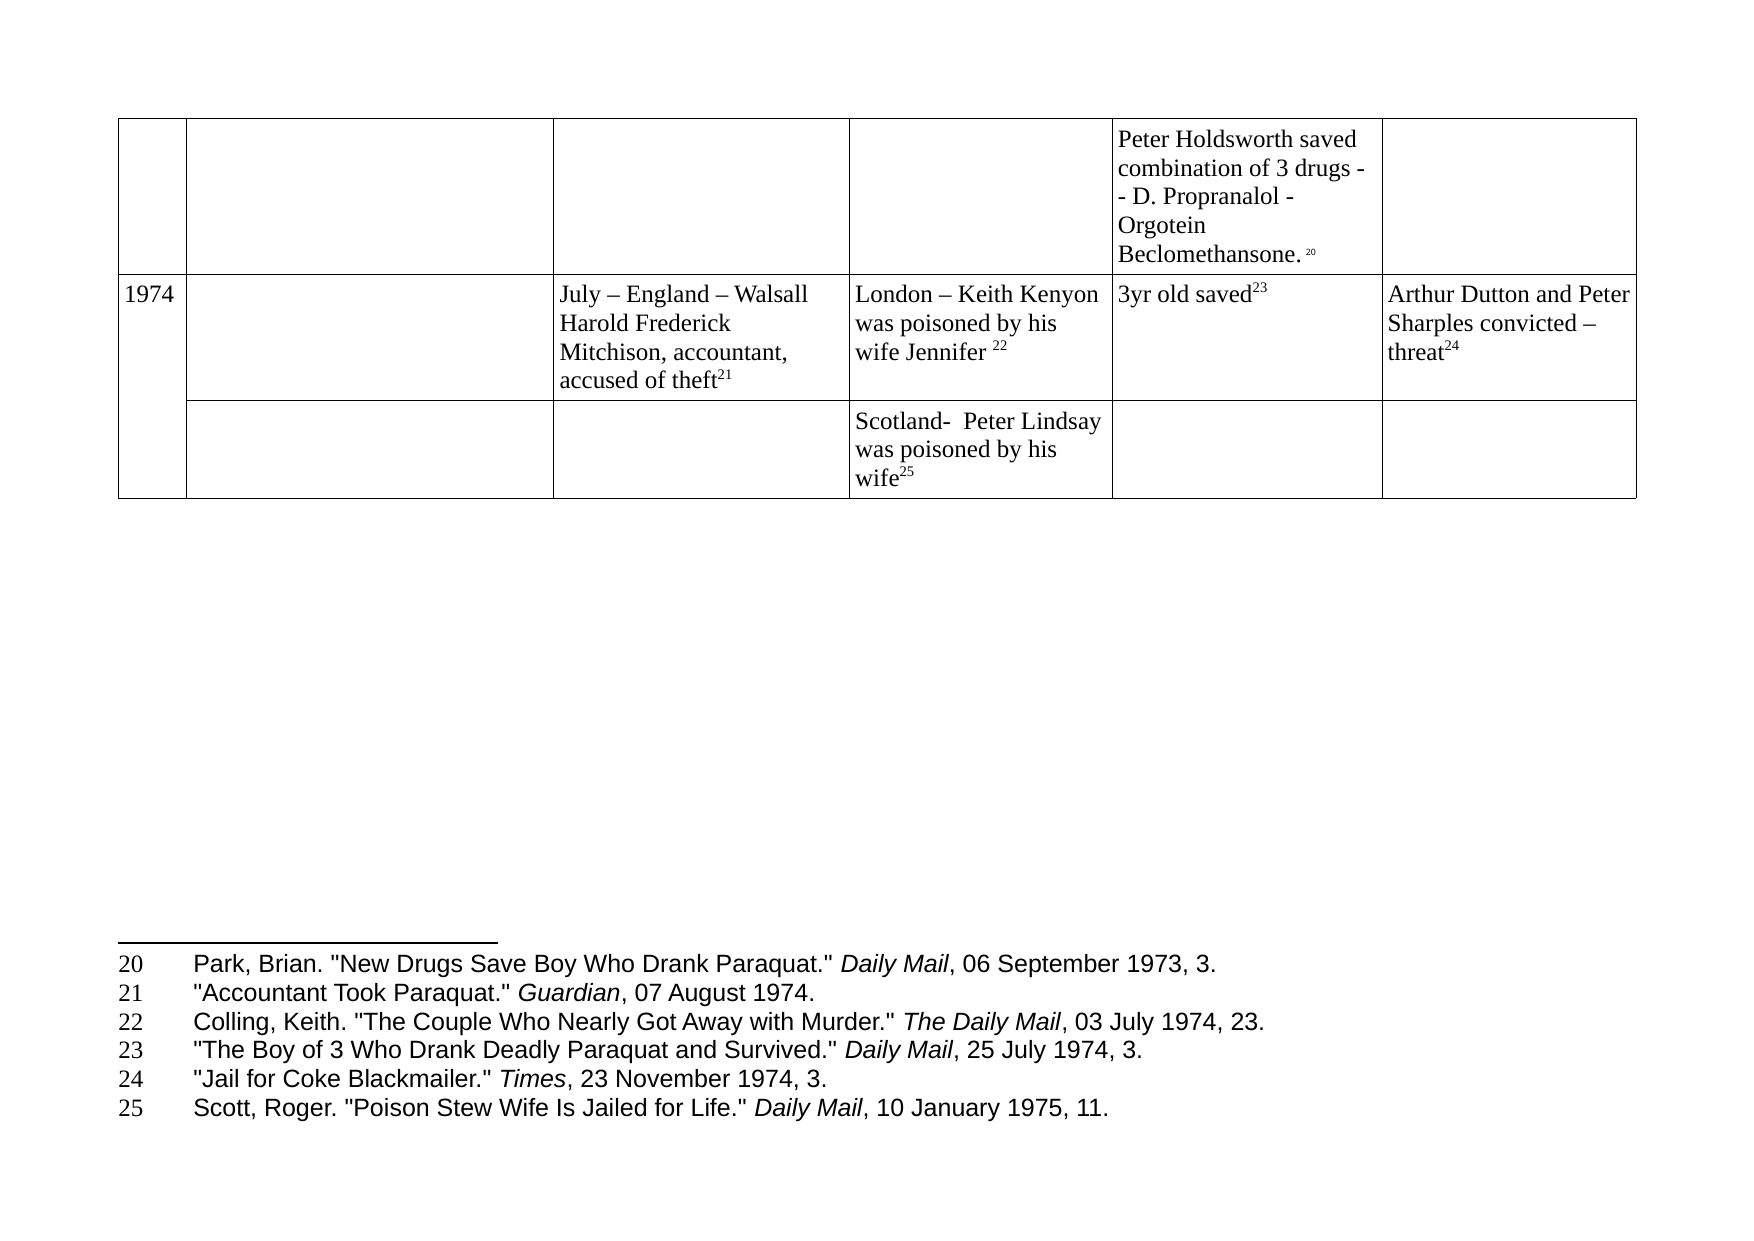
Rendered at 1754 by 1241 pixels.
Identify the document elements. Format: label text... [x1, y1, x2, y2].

table_cell Peter Holdsworth saved combination of 3 drugs - - D. Propranalol - Orgotein Beclomethansone. [1113, 119, 1382, 273]
table_cell [187, 401, 553, 498]
table_cell [554, 401, 849, 498]
table_cell [119, 119, 186, 273]
table_cell Scotland- Peter Lindsay was poisoned by his wife [850, 401, 1112, 498]
table_cell 1974 [119, 275, 186, 498]
table_cell [1383, 401, 1636, 498]
table_cell July – England – Walsall Harold Frederick Mitchison, accountant, accused of theft [554, 275, 849, 400]
table_cell [850, 119, 1112, 273]
table_cell [1383, 119, 1636, 273]
table_cell London – Keith Kenyon was poisoned by his wife Jennifer [850, 275, 1112, 400]
table_cell [554, 119, 849, 273]
table_cell [187, 275, 553, 400]
table_cell [1113, 401, 1382, 498]
table_cell 3yr old saved [1113, 275, 1382, 400]
table_cell Arthur Dutton and Peter Sharples convicted – threat [1383, 275, 1636, 400]
table_cell [187, 119, 553, 273]
